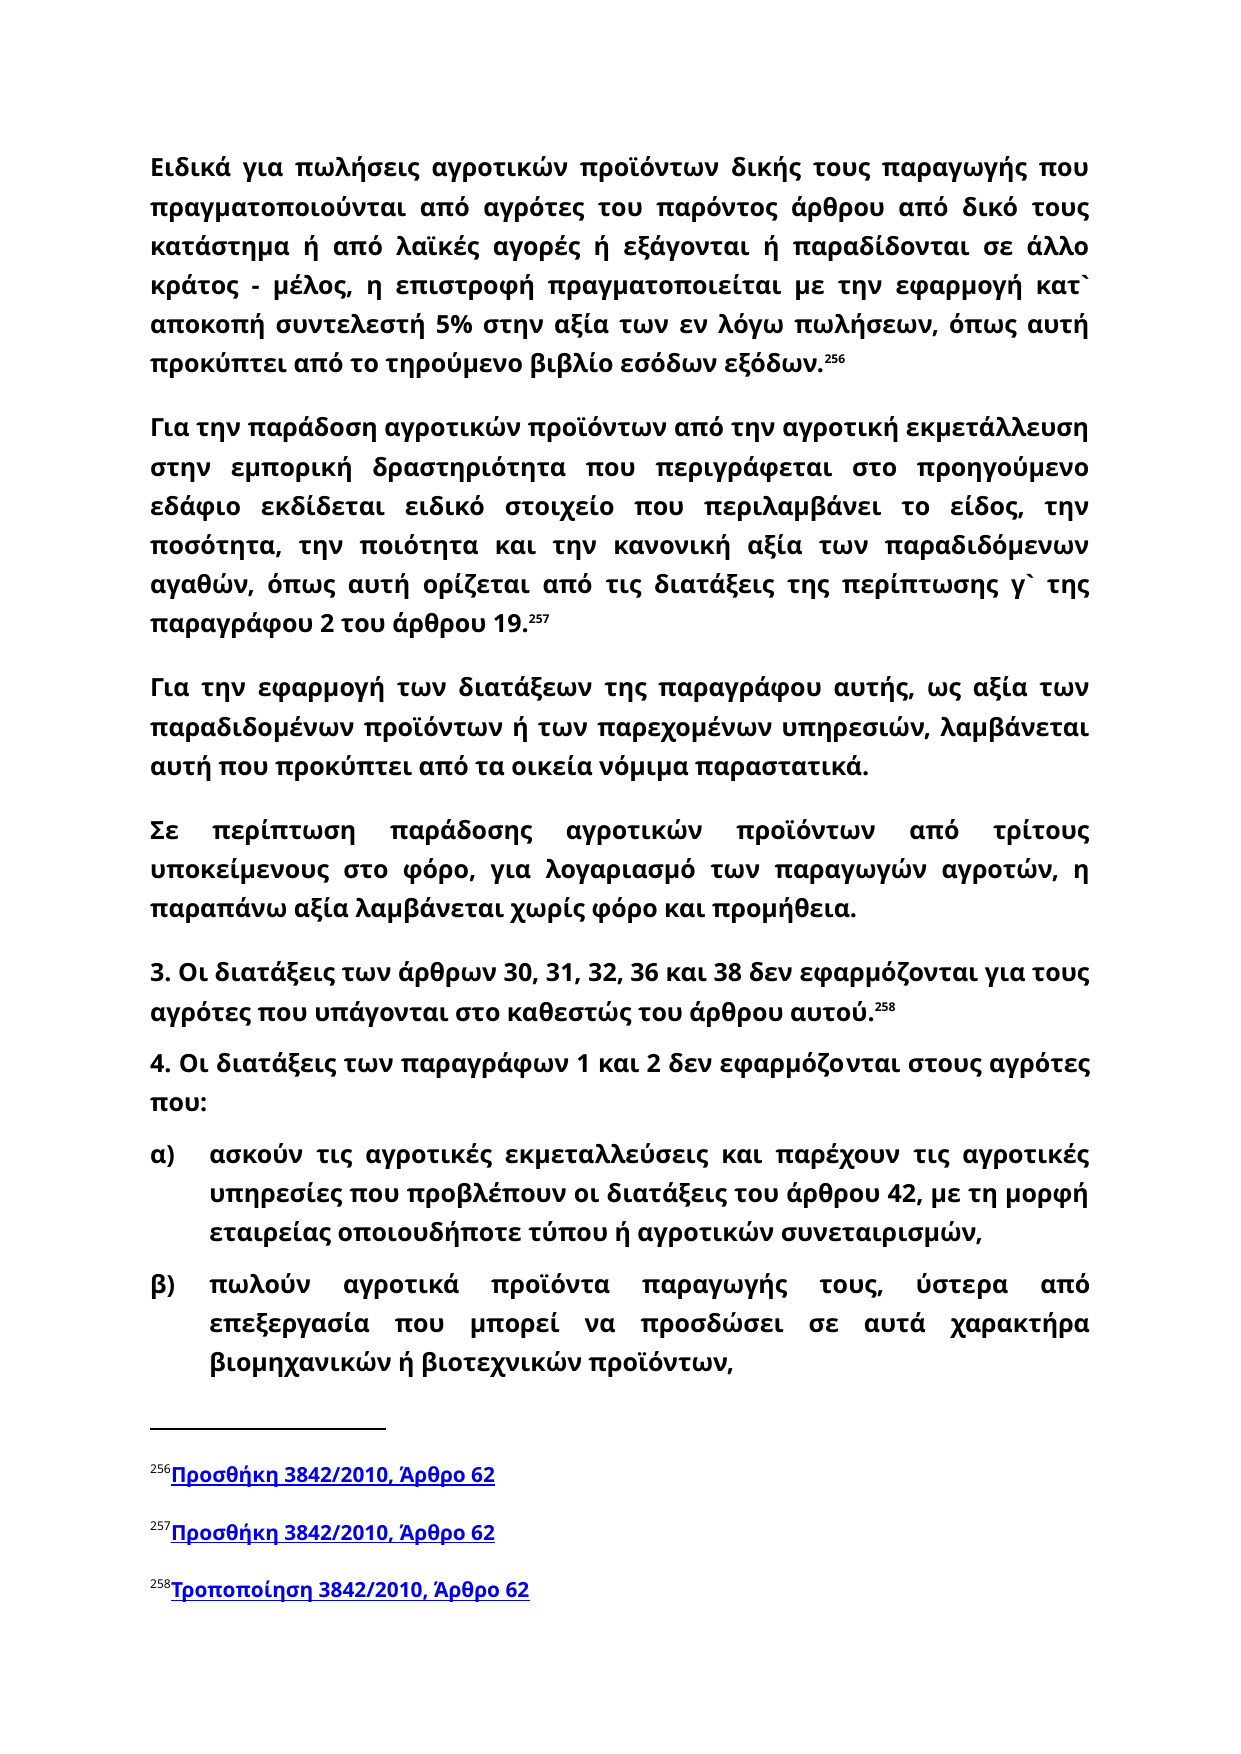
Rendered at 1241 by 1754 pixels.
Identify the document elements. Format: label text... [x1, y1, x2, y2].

text 3. Οι διατάξεις των άρθρων 30, 31, 32, 36 και 38 δεν εφαρμόζονται για τους αγρότες που υπάγονται στο κα­θεστώς του άρθρου αυτού. [150, 955, 1090, 1028]
text Ειδικά για πωλήσεις αγροτικών προϊόντων δικής τους παραγωγής που πραγματοποιούνται από αγρότες του παρόντος άρθρου από δικό τους κατάστημα ή από λαϊκές αγορές ή εξάγονται ή παραδίδονται σε άλλο κράτος - μέλος, η επιστροφή πραγματοποιείται με την εφαρμογή κατ` αποκοπή συντελεστή 5% στην αξία των εν λόγω πωλήσεων, όπως αυτή προκύπτει από το τηρούμενο βιβλίο εσόδων εξόδων. [150, 150, 1090, 380]
list α) ασκούν τις αγροτικές εκμεταλλεύσεις και παρέχουν τις αγροτικές υπηρεσίες που προβλέπουν οι διατάξεις του άρθρου 42, με τη μορφή εταιρείας οποιουδήποτε τύ­που ή αγροτικών συνεταιρισμών, [150, 1137, 1090, 1249]
text Για την εφαρμογή των διατάξεων της παραγράφου αυτής, ως αξία των παραδιδομένων προϊόντων ή των παρεχομένων υπηρεσιών, λαμβάνεται αυτή που προκύπτει από τα οικεία νόμιμα παραστατικά. [150, 670, 1090, 782]
text Προσθήκη 3842/2010, Άρθρο 62 [150, 1460, 1090, 1489]
text Προσθήκη 3842/2010, Άρθρο 62 [150, 1518, 1090, 1546]
text 4. Οι διατάξεις των παραγράφων 1 και 2 δεν εφαρμόζο­νται στους αγρότες που: [150, 1046, 1090, 1119]
text Τροποποίηση 3842/2010, Άρθρο 62 [150, 1576, 1090, 1604]
list β) πωλούν αγροτικά προϊόντα παραγωγής τους, ύστε­ρα από επεξεργασία που μπορεί να προσδώσει σε αυτά χαρακτήρα βιομηχανικών ή βιοτεχνικών προϊόντων, [150, 1267, 1090, 1379]
text Για την παράδοση αγροτικών προϊόντων από την αγροτική εκμετάλλευση στην εμπορική δραστηριότητα που περιγράφεται στο προηγούμενο εδάφιο εκδίδεται ειδικό στοιχείο που περιλαμβάνει το είδος, την ποσότητα, την ποιότητα και την κανονική αξία των παραδιδόμενων αγαθών, όπως αυτή ορίζεται από τις διατάξεις της περίπτωσης γ` της παραγράφου 2 του άρθρου 19. [150, 410, 1090, 640]
text Σε περίπτωση παράδοσης αγροτικών προϊόντων από τρίτους υποκείμενους στο φόρο, για λογαριασμό των παραγωγών αγροτών, η παραπάνω αξία λαμβάνεται χωρίς φόρο και προμήθεια. [150, 812, 1090, 925]
